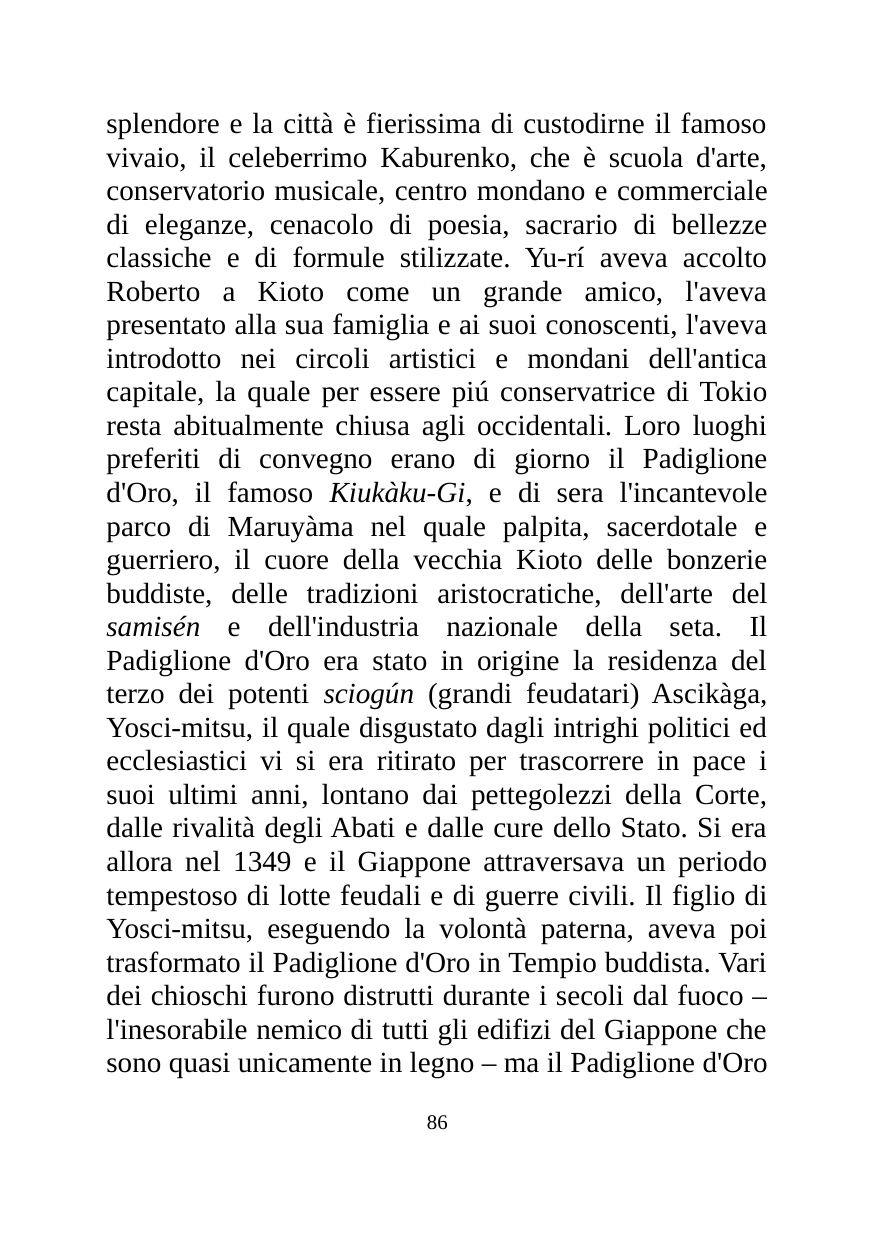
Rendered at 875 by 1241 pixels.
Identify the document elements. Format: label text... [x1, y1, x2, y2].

text splendore e la città è fierissima di custodirne il famoso vivaio, il celeberrimo Kaburenko, che è scuola d'arte, conservatorio musicale, centro mondano e commerciale di eleganze, cenacolo di poesia, sacrario di bellezze classiche e di formule stilizzate. Yu-rí aveva accolto Roberto a Kioto come un grande amico, l'aveva presentato alla sua famiglia e ai suoi conoscenti, l'aveva introdotto nei circoli artistici e mondani dell'antica capitale, la quale per essere piú conservatrice di Tokio resta abitualmente chiusa agli occidentali. Loro luoghi preferiti di convegno erano di giorno il Padiglione d'Oro, il famoso Kiukàku-Gi, e di sera l'incantevole parco di Maruyàma nel quale palpita, sacerdotale e guerriero, il cuore della vecchia Kioto delle bonzerie buddiste, delle tradizioni aristocratiche, dell'arte del samisén e dell'industria nazionale della seta. Il Padiglione d'Oro era stato in origine la residenza del terzo dei potenti sciogún (grandi feudatari) Ascikàga, Yosci-mitsu, il quale disgustato dagli intrighi politici ed ecclesiastici vi si era ritirato per trascorrere in pace i suoi ultimi anni, lontano dai pettegolezzi della Corte, dalle rivalità degli Abati e dalle cure dello Stato. Si era allora nel 1349 e il Giappone attraversava un periodo tempestoso di lotte feudali e di guerre civili. Il figlio di Yosci-mitsu, eseguendo la volontà paterna, aveva poi trasformato il Padiglione d'Oro in Tempio buddista. Vari dei chioschi furono distrutti durante i secoli dal fuoco – l'inesorabile nemico di tutti gli edifizi del Giappone che sono quasi unicamente in legno – ma il Padiglione d'Oro [106, 106, 768, 1079]
